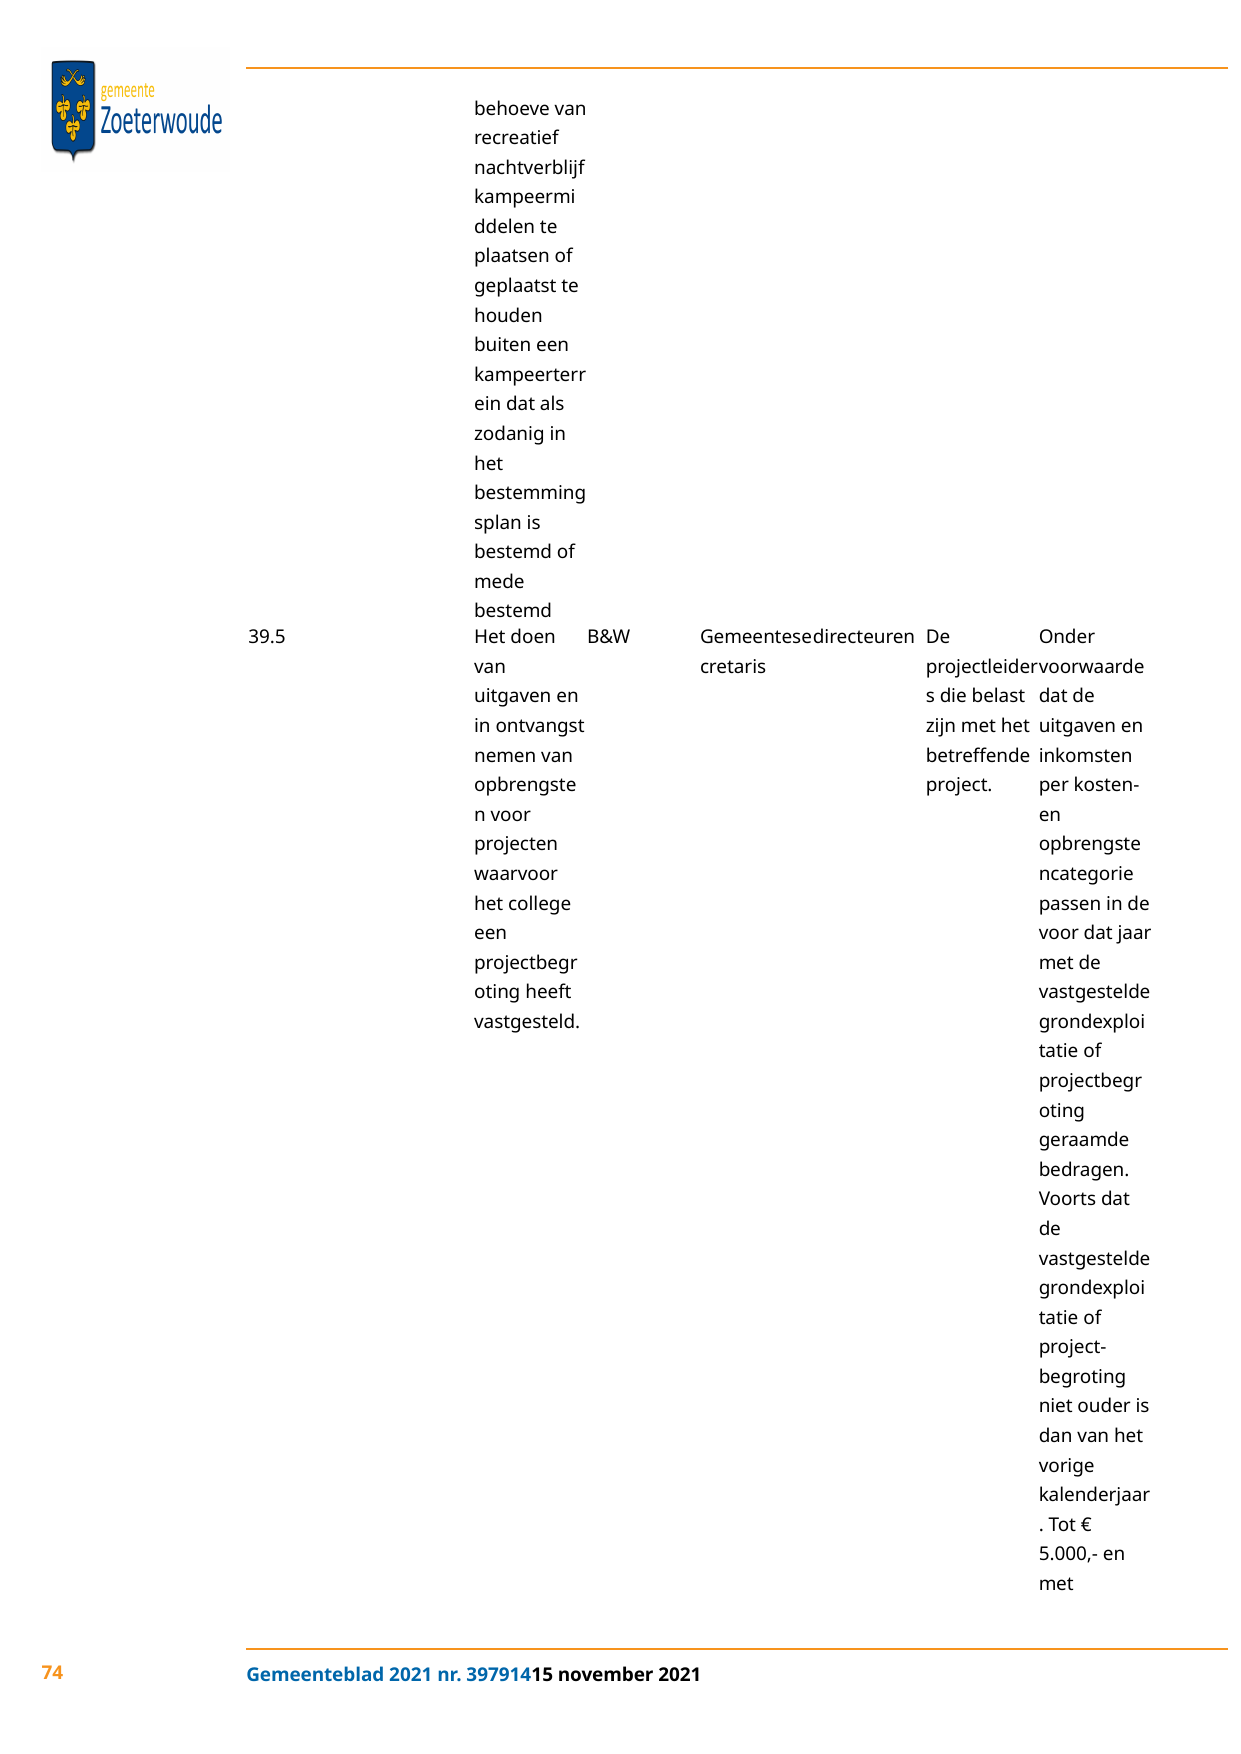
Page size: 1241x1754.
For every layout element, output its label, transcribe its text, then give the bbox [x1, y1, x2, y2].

table_cell [700, 95, 813, 623]
table_cell [248, 95, 361, 623]
table_cell [926, 95, 1038, 623]
table_cell directeuren [813, 624, 926, 1596]
table_cell behoeve van recreatief nachtverblijf kampeermiddelen te plaatsen of geplaatst te houden buiten een kampeerterrein dat als zodanig in het bestemmingsplan is bestemd of mede bestemd [474, 95, 587, 623]
table_cell De projectleiders die belast zijn met het betreffende project. [926, 624, 1038, 1596]
table_cell Het doen van uitgaven en in ontvangst nemen van opbrengsten voor projecten waarvoor het college een projectbegroting heeft vastgesteld. [474, 624, 587, 1596]
table_cell [813, 95, 926, 623]
table_cell [361, 95, 474, 623]
table_cell 39.5 [248, 624, 361, 1596]
table_cell [587, 95, 700, 623]
table_cell Gemeentesecretaris [700, 624, 813, 1596]
table_cell Onder voorwaarde dat de uitgaven en inkomsten per kosten- en opbrengstencategorie passen in de voor dat jaar met de vastgestelde grondexploitatie of projectbegroting geraamde bedragen. Voorts dat de vastgestelde grondexploitatie of project-begroting niet ouder is dan van het vorige kalenderjaar. Tot € 5.000,- en met [1039, 624, 1152, 1596]
picture [41, 47, 231, 172]
table_cell [361, 624, 474, 1596]
table_cell B&W [587, 624, 700, 1596]
table_cell [1039, 95, 1152, 623]
